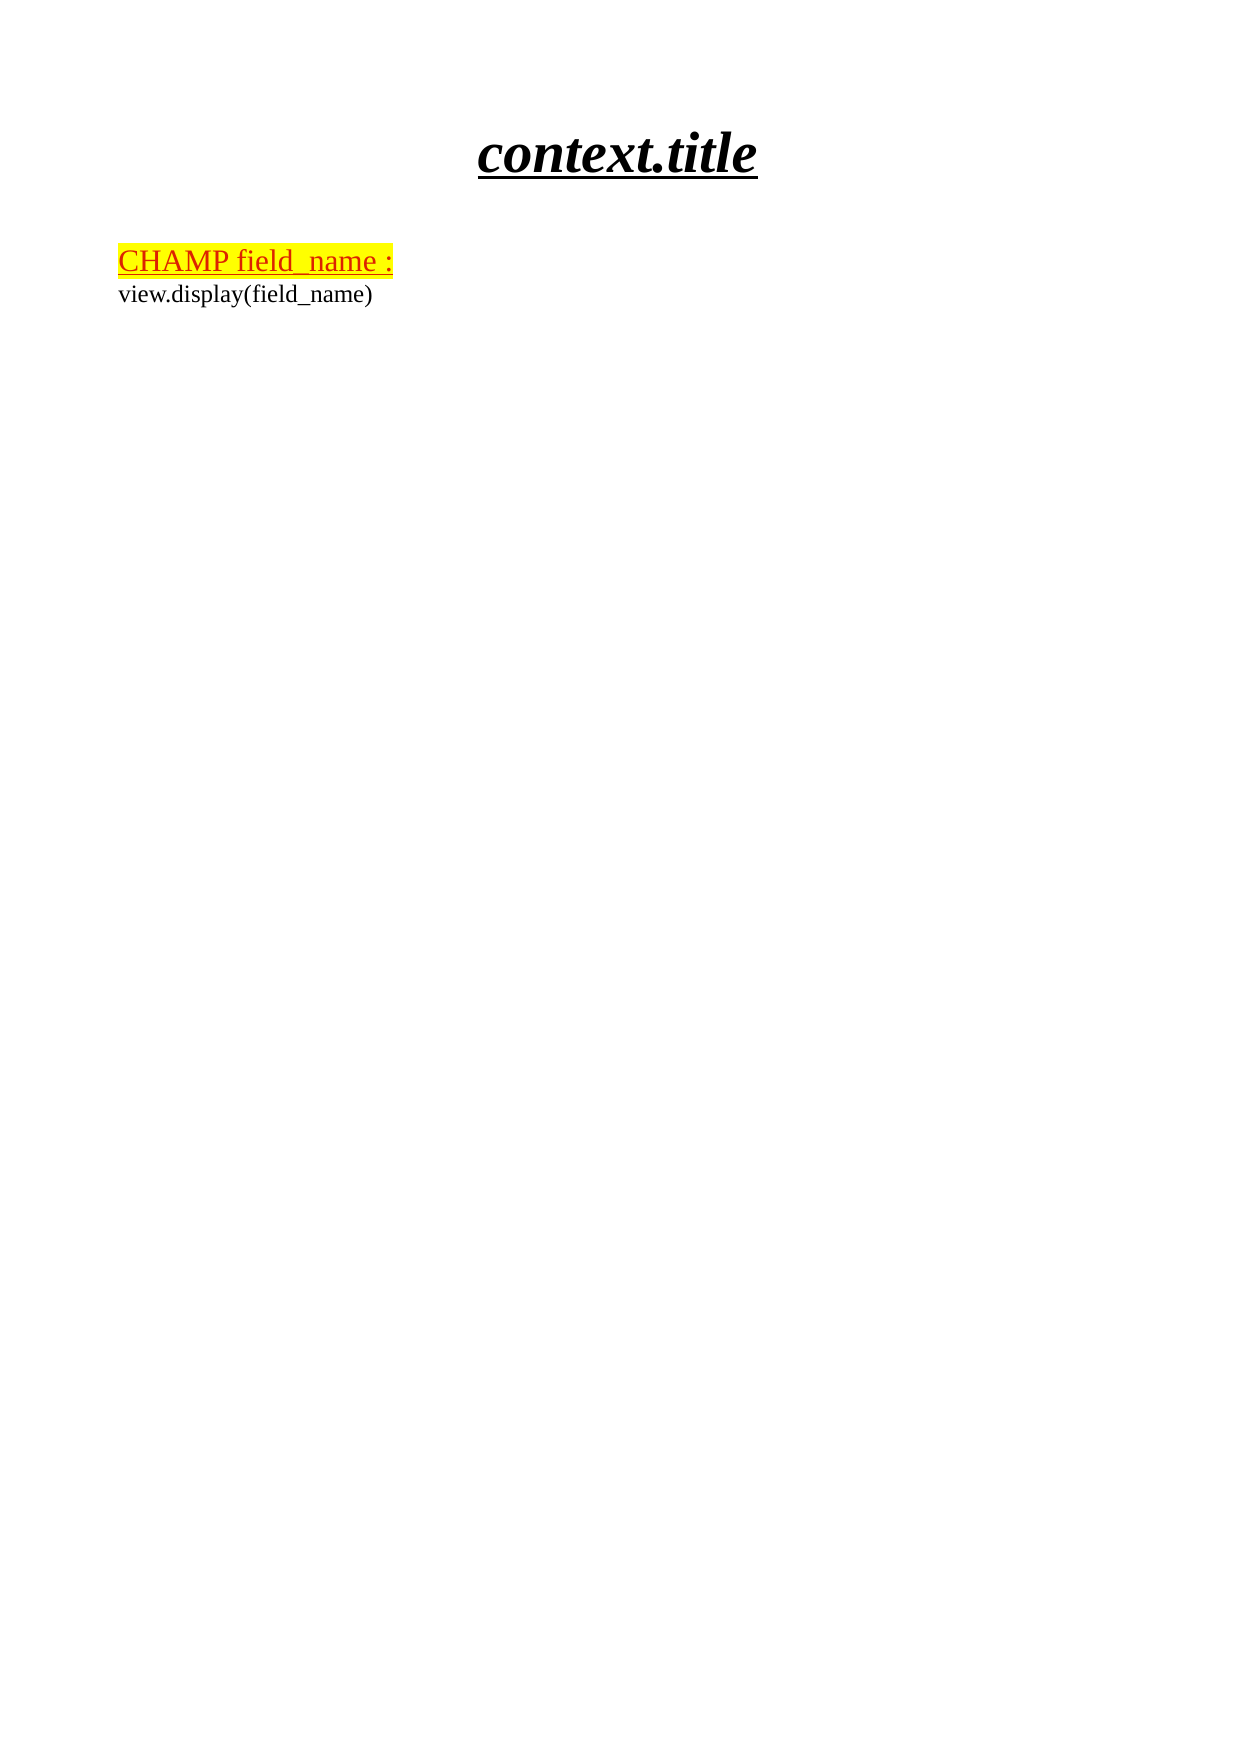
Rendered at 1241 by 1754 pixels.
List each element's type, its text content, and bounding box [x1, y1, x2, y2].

text view.display(field_name) [118, 279, 1122, 307]
text CHAMP field_name : [118, 243, 1122, 279]
text context.title [118, 118, 1122, 185]
